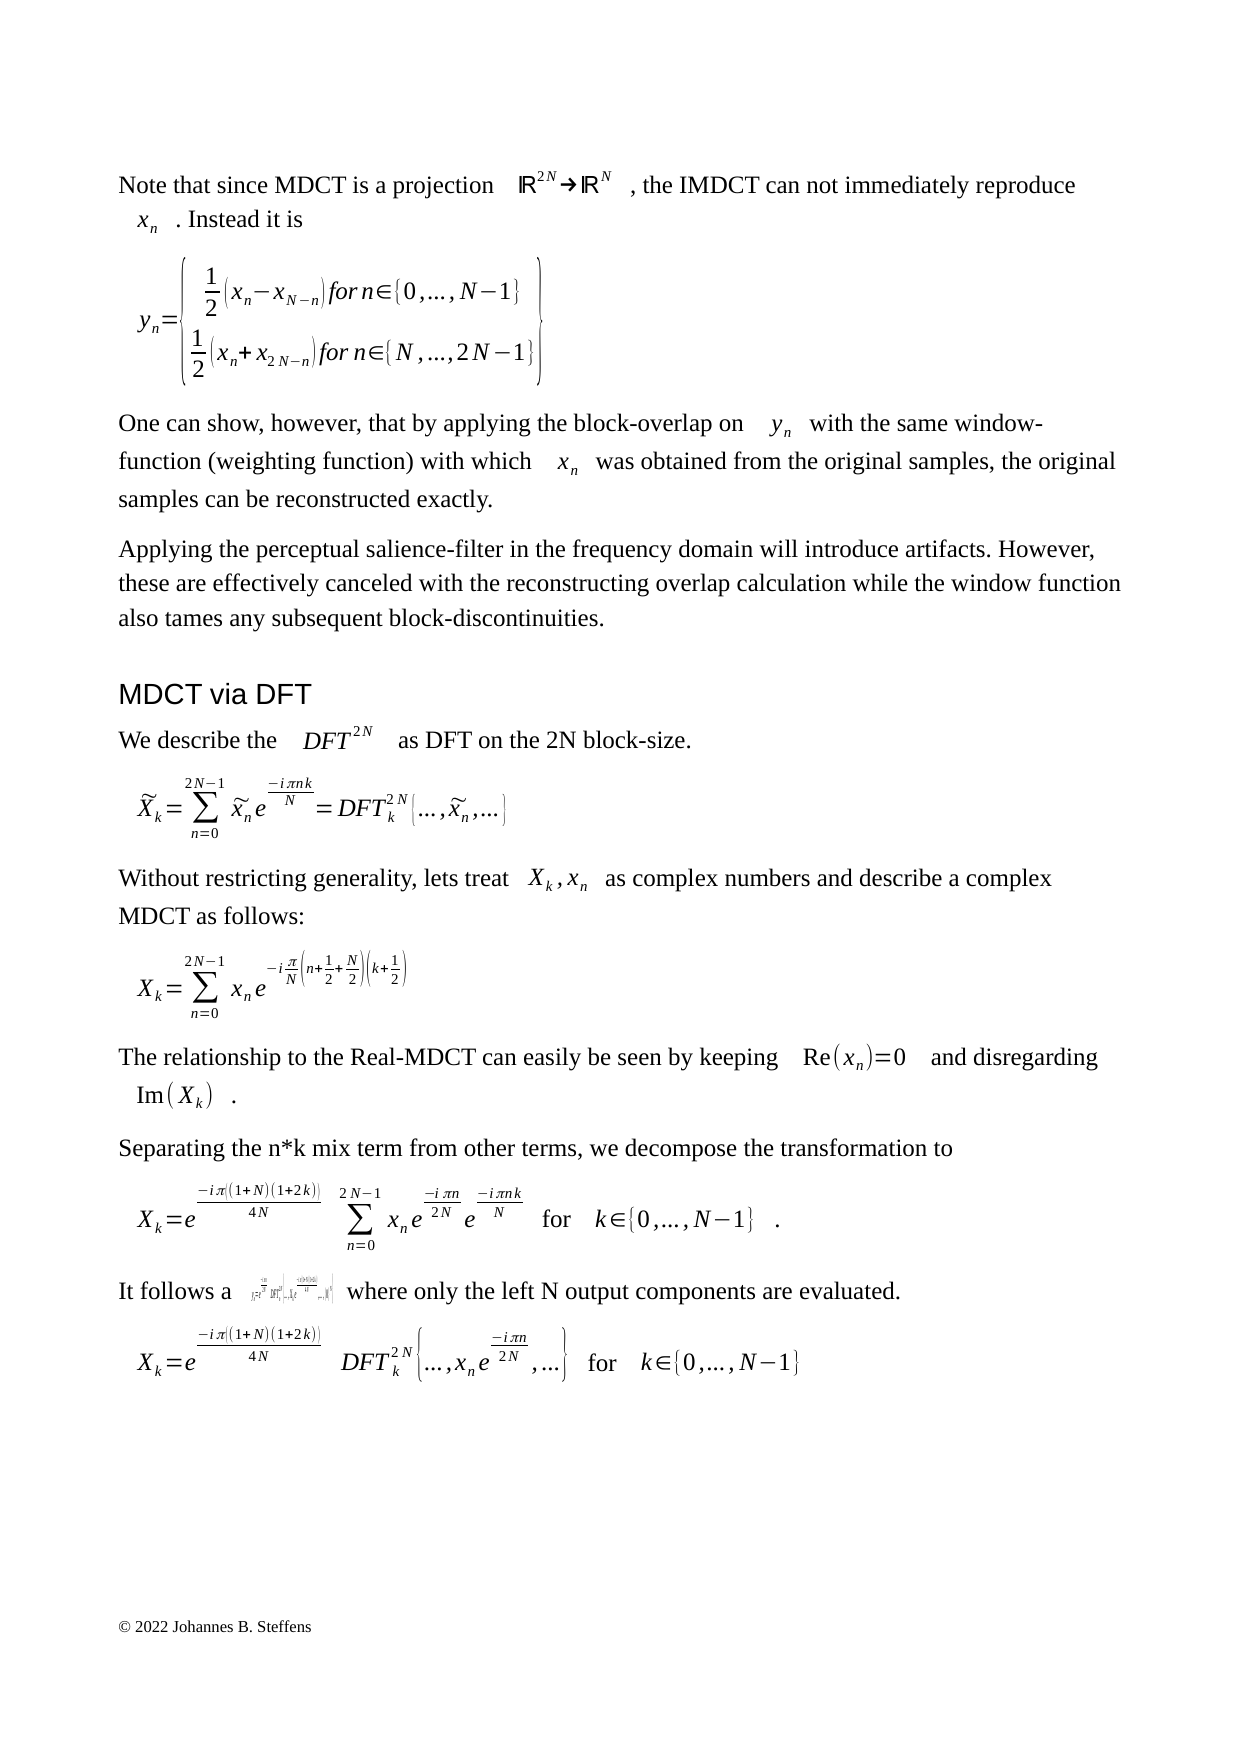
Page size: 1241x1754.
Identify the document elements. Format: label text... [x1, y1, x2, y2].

text We describe the as DFT on the 2N block-size. [118, 723, 1122, 754]
text for . [118, 1182, 1122, 1253]
text Applying the perceptual salience-filter in the frequency domain will introduce artifacts. However, these are effectively canceled with the reconstructing overlap calculation while the window function also tames any subsequent block-discontinuities. [118, 534, 1122, 631]
text for [118, 1325, 1122, 1383]
text Separating the n*k mix term from other terms, we decompose the transformation to [118, 1133, 1122, 1161]
text Without restricting generality, lets treatas complex numbers and describe a complex MDCT as follows: [118, 863, 1122, 929]
text The relationship to the Real-MDCT can easily be seen by keeping and disregarding . [118, 1042, 1122, 1112]
text One can show, however, that by applying the block-overlap on with the same window-function (weighting function) with which was obtained from the original samples, the original samples can be reconstructed exactly. [118, 408, 1122, 513]
text Note that since MDCT is a projection , the IMDCT can not immediately reproduce. Instead it is [118, 167, 1122, 237]
text It follows a where only the left N output components are evaluated. [118, 1273, 1122, 1304]
subtitle MDCT via DFT [118, 677, 1122, 710]
